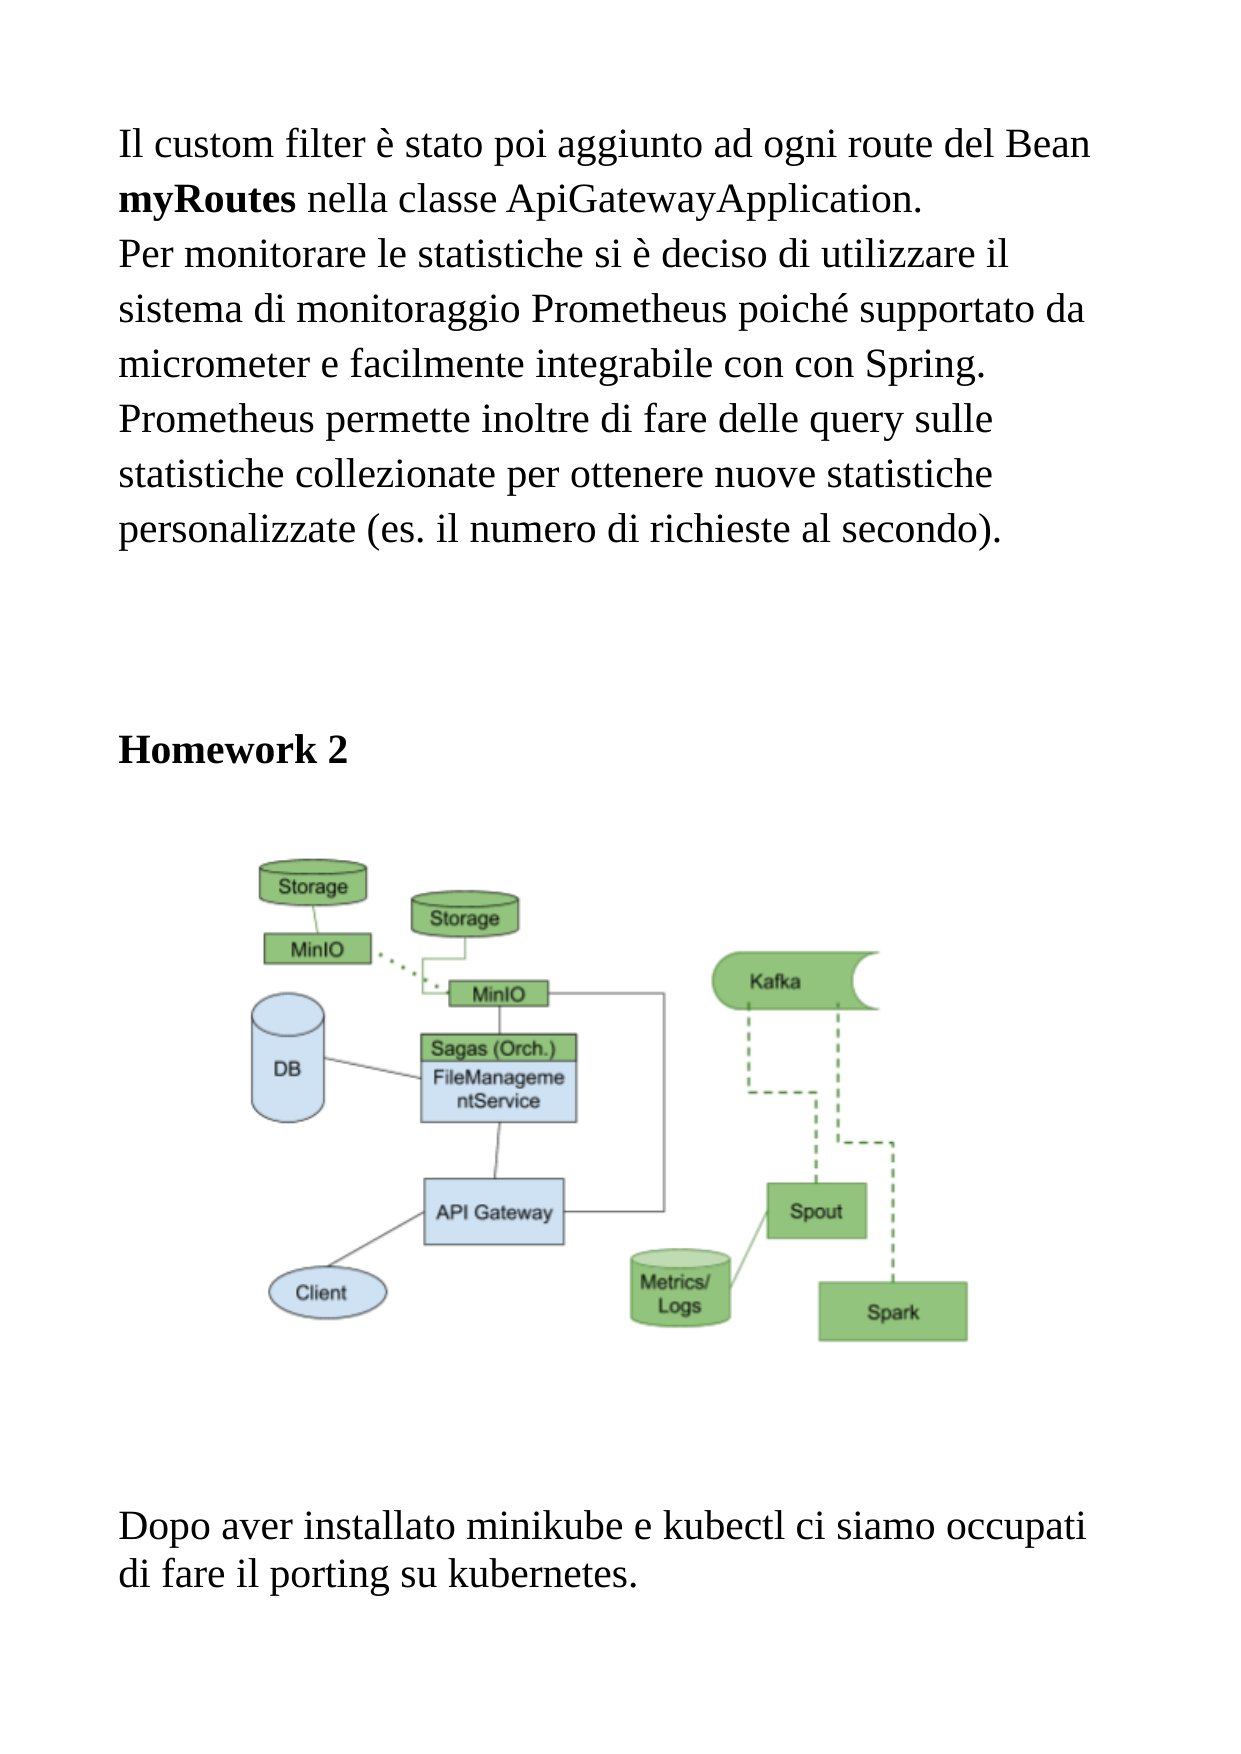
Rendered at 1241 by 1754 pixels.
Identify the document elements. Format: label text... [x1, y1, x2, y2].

picture [231, 834, 1009, 1358]
text Il custom filter è stato poi aggiunto ad ogni route del Bean myRoutes nella classe ApiGatewayApplication. [118, 118, 1122, 221]
text Homework 2 [118, 724, 1122, 772]
text Dopo aver installato minikube e kubectl ci siamo occupati di fare il porting su kubernetes. [118, 1501, 1122, 1596]
text Per monitorare le statistiche si è deciso di utilizzare il sistema di monitoraggio Prometheus poiché supportato da micrometer e facilmente integrabile con con Spring. Prometheus permette inoltre di fare delle query sulle statistiche collezionate per ottenere nuove statistiche personalizzate (es. il numero di richieste al secondo). [118, 228, 1122, 552]
